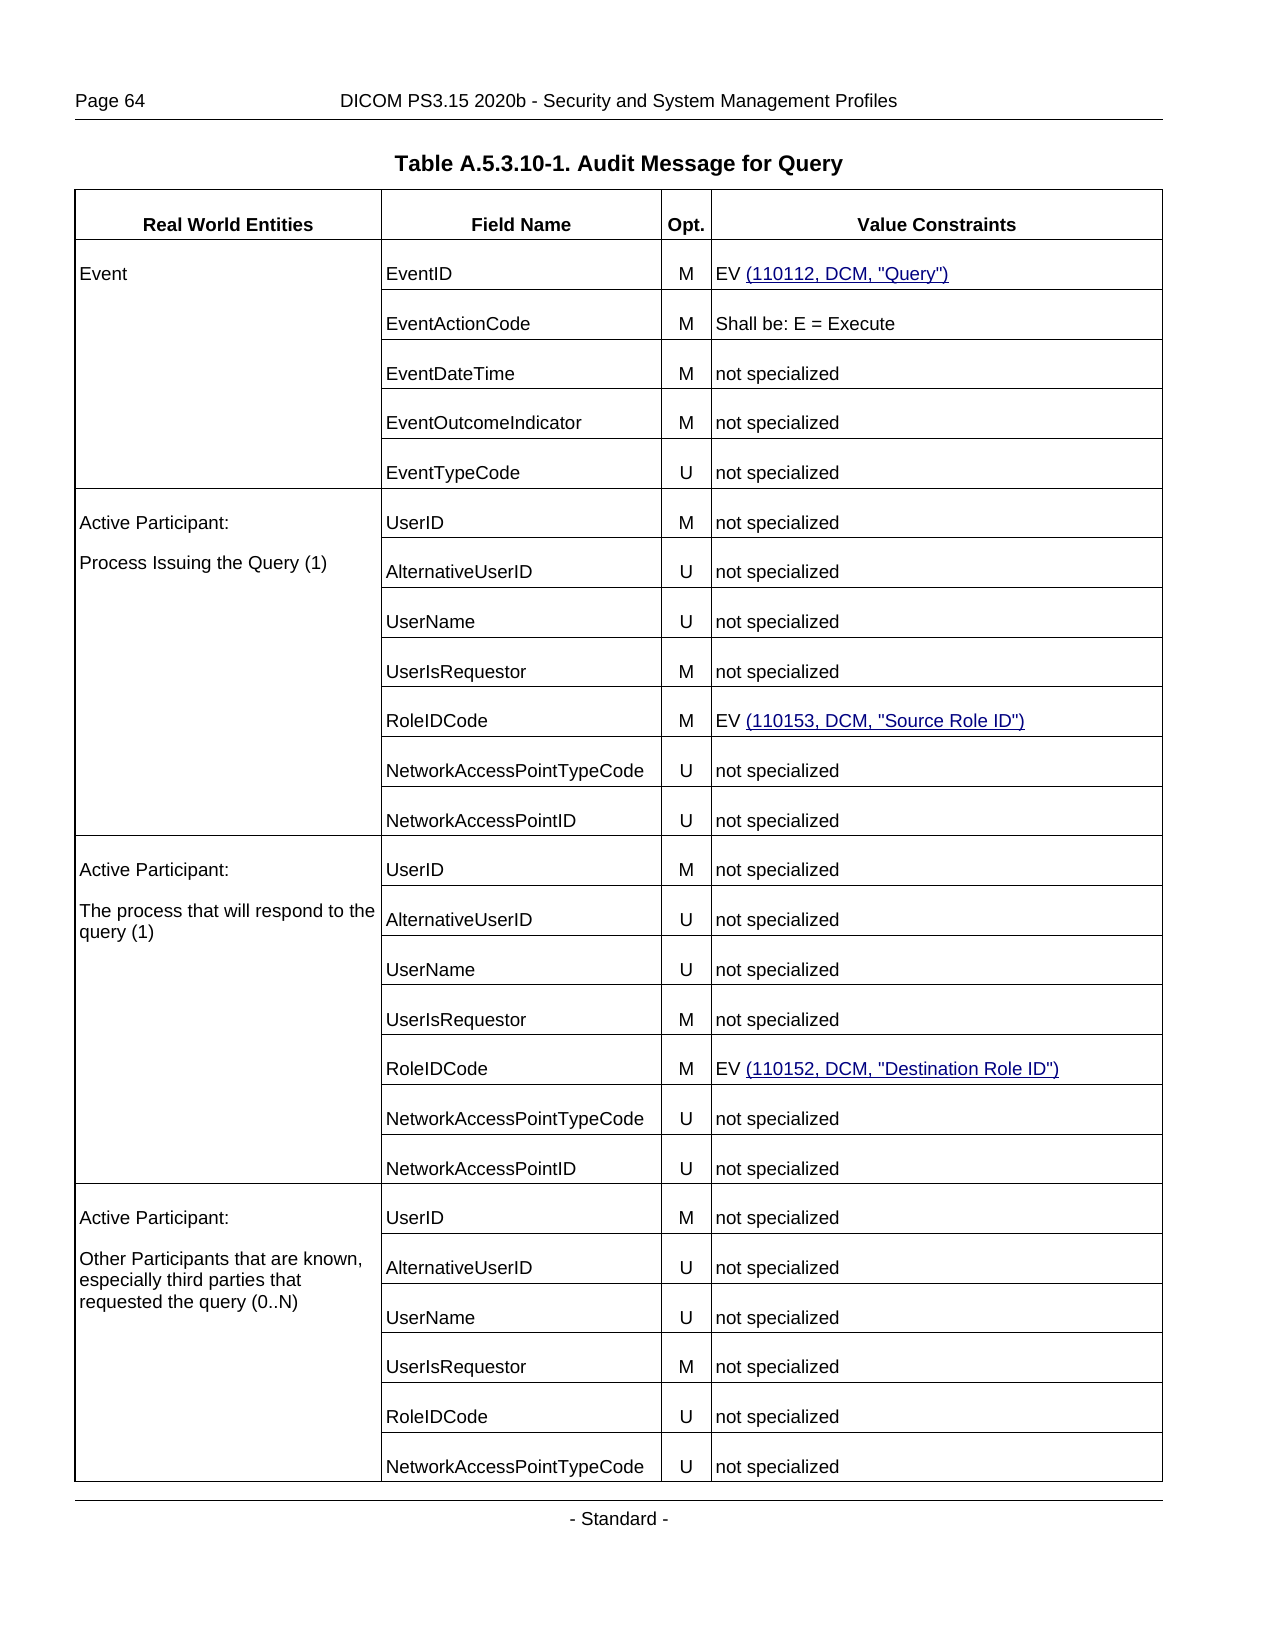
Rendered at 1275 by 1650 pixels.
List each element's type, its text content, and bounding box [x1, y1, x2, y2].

table_cell RoleIDCode [382, 1383, 661, 1432]
table_cell not specialized [712, 737, 1162, 786]
table_cell NetworkAccessPointID [382, 1135, 661, 1183]
table_cell U [662, 538, 711, 587]
table_cell U [662, 588, 711, 637]
table_cell not specialized [712, 1234, 1162, 1282]
table_cell NetworkAccessPointTypeCode [382, 737, 661, 786]
table_cell not specialized [712, 836, 1162, 885]
table_cell M [662, 340, 711, 388]
table_cell UserID [382, 489, 661, 537]
table_cell NetworkAccessPointTypeCode [382, 1085, 661, 1133]
table_cell U [662, 787, 711, 835]
table_cell EventOutcomeIndicator [382, 389, 661, 438]
table_cell not specialized [712, 985, 1162, 1034]
table_cell M [662, 240, 711, 289]
table_cell EventActionCode [382, 290, 661, 338]
table_cell Event [76, 240, 381, 487]
table_cell M [662, 836, 711, 885]
table_cell UserIsRequestor [382, 638, 661, 686]
table_cell AlternativeUserID [382, 1234, 661, 1282]
table_cell Active Participant: Other Participants that are known, especially third parties that requested the query (0..N) [76, 1184, 381, 1481]
table_cell Active Participant: Process Issuing the Query (1) [76, 489, 381, 835]
table_cell M [662, 290, 711, 338]
table_cell Shall be: E = Execute [712, 290, 1162, 338]
table_cell not specialized [712, 389, 1162, 438]
table_cell U [662, 886, 711, 935]
table_cell not specialized [712, 1085, 1162, 1133]
table_cell not specialized [712, 538, 1162, 587]
table_cell AlternativeUserID [382, 538, 661, 587]
table_cell U [662, 936, 711, 984]
table_cell AlternativeUserID [382, 886, 661, 935]
table_header Value Constraints [712, 190, 1162, 239]
table_cell UserID [382, 1184, 661, 1233]
table_cell U [662, 1383, 711, 1432]
table_cell NetworkAccessPointID [382, 787, 661, 835]
table_cell U [662, 737, 711, 786]
table_cell not specialized [712, 886, 1162, 935]
table_header Field Name [382, 190, 661, 239]
table_cell not specialized [712, 340, 1162, 388]
table_cell UserName [382, 936, 661, 984]
table_cell UserIsRequestor [382, 985, 661, 1034]
table_cell not specialized [712, 489, 1162, 537]
table_cell U [662, 1284, 711, 1332]
table_cell UserID [382, 836, 661, 885]
table_cell not specialized [712, 787, 1162, 835]
table_cell UserIsRequestor [382, 1333, 661, 1382]
table_cell U [662, 439, 711, 487]
table_cell EV (110153, DCM, "Source Role ID") [712, 687, 1162, 736]
table_cell not specialized [712, 1383, 1162, 1432]
table_cell UserName [382, 588, 661, 637]
table_cell not specialized [712, 1184, 1162, 1233]
table_header Real World Entities [76, 190, 381, 239]
table_cell EV (110152, DCM, "Destination Role ID") [712, 1035, 1162, 1084]
table_cell not specialized [712, 936, 1162, 984]
table_cell UserName [382, 1284, 661, 1332]
table_cell M [662, 1035, 711, 1084]
table_cell EventDateTime [382, 340, 661, 388]
table_cell NetworkAccessPointTypeCode [382, 1433, 661, 1481]
table_cell RoleIDCode [382, 687, 661, 736]
table_cell not specialized [712, 439, 1162, 487]
table_header Opt. [662, 190, 711, 239]
table_cell not specialized [712, 1333, 1162, 1382]
table_cell M [662, 985, 711, 1034]
table_cell not specialized [712, 588, 1162, 637]
table_cell not specialized [712, 1433, 1162, 1481]
table_cell U [662, 1085, 711, 1133]
table_cell U [662, 1234, 711, 1282]
table_cell EventTypeCode [382, 439, 661, 487]
table_cell EventID [382, 240, 661, 289]
table_cell M [662, 1184, 711, 1233]
text Table A.5.3.10-1. Audit Message for Query [75, 150, 1162, 176]
table_cell M [662, 687, 711, 736]
table_cell M [662, 489, 711, 537]
table_cell not specialized [712, 1135, 1162, 1183]
table_cell not specialized [712, 638, 1162, 686]
table_cell not specialized [712, 1284, 1162, 1332]
table_cell M [662, 389, 711, 438]
table_cell RoleIDCode [382, 1035, 661, 1084]
table_cell EV (110112, DCM, "Query") [712, 240, 1162, 289]
table_cell M [662, 638, 711, 686]
table_cell U [662, 1433, 711, 1481]
table_cell M [662, 1333, 711, 1382]
table_cell Active Participant: The process that will respond to the query (1) [76, 836, 381, 1183]
table_cell U [662, 1135, 711, 1183]
